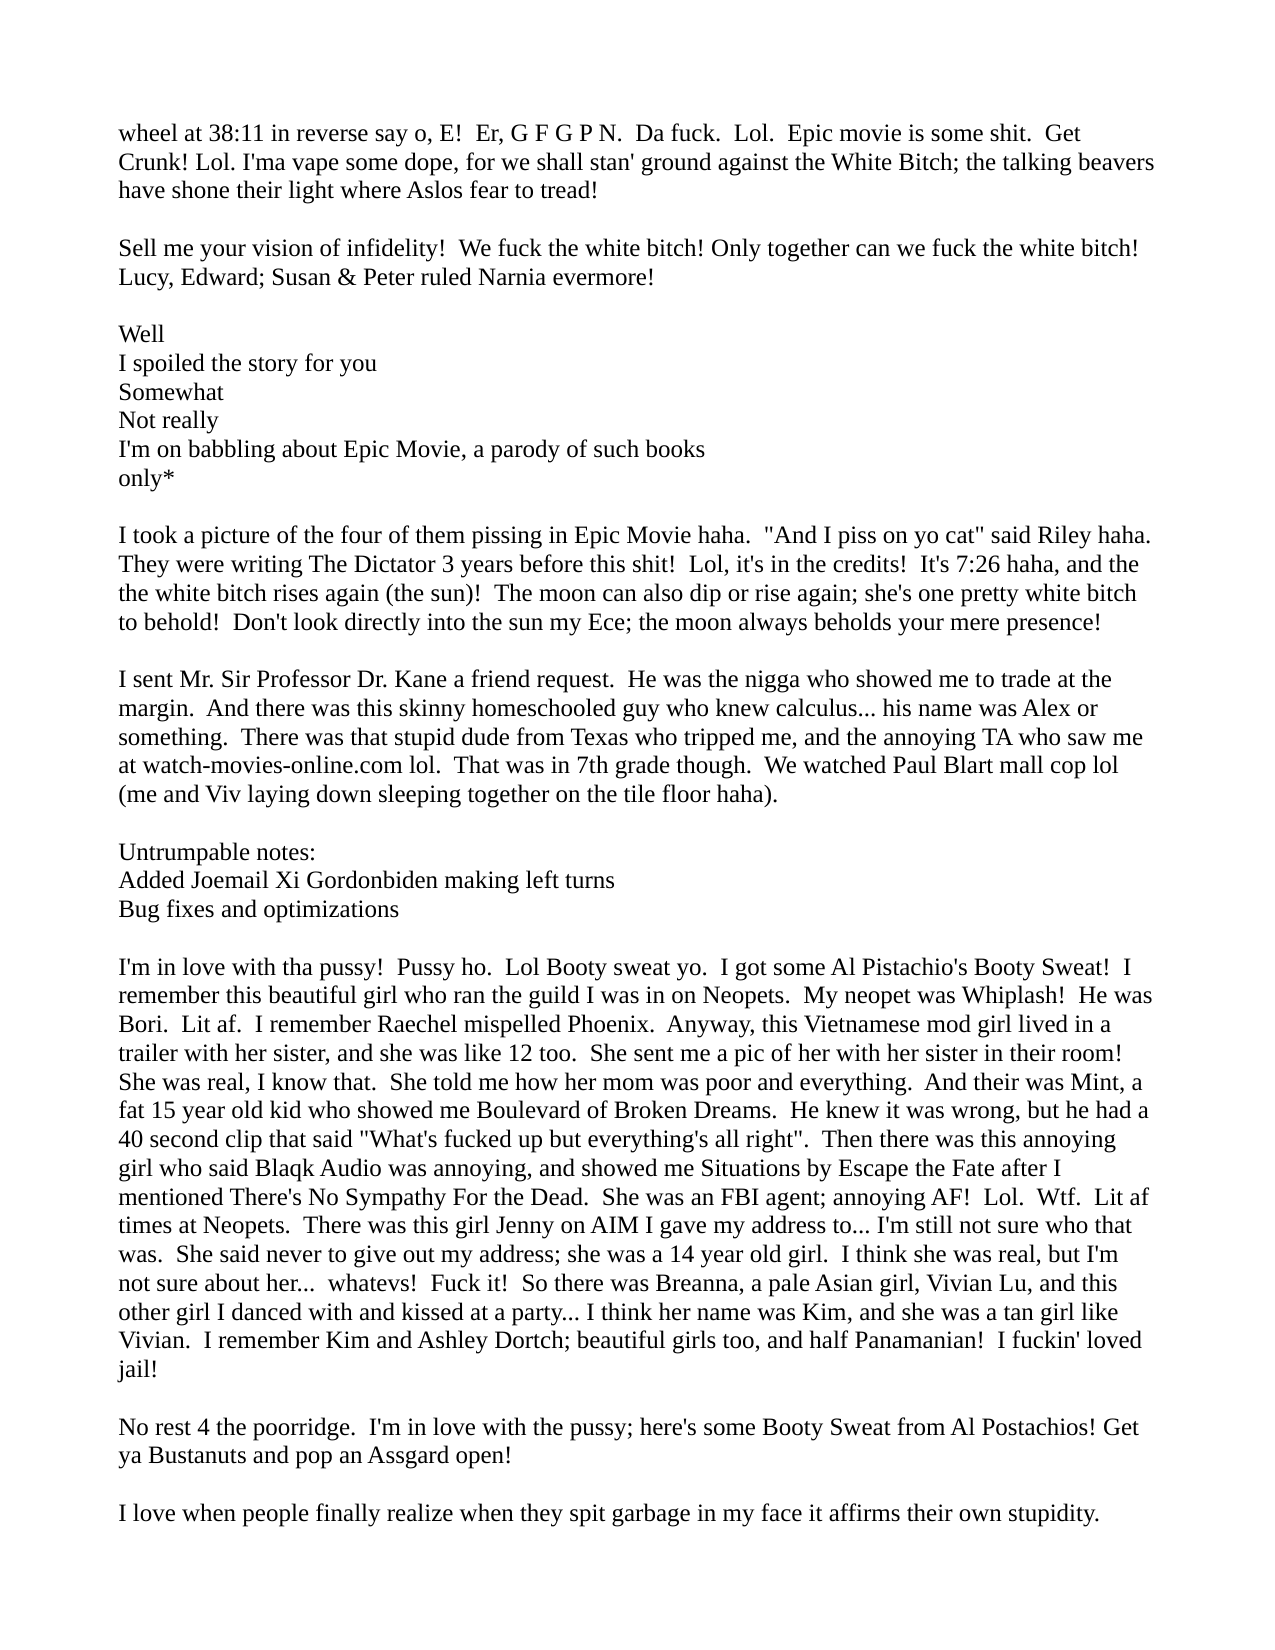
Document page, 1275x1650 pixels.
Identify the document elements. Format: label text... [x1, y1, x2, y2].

text Somewhat [118, 377, 1157, 406]
text Added Joemail Xi Gordonbiden making left turns [118, 866, 1157, 894]
text Bug fixes and optimizations [118, 894, 1157, 923]
text I love when people finally realize when they spit garbage in my face it affirms their own stupidity. [118, 1498, 1157, 1527]
text wheel at 38:11 in reverse say o, E! Er, G F G P N. Da fuck. Lol. Epic movie is some shit. Get Crunk! Lol. I'ma vape some dope, for we shall stan' ground against the White Bitch; the talking beavers have shone their light where Aslos fear to tread! [118, 118, 1157, 204]
text Sell me your vision of infidelity! We fuck the white bitch! Only together can we fuck the white bitch! Lucy, Edward; Susan & Peter ruled Narnia evermore! [118, 233, 1157, 291]
text only* [118, 463, 1157, 492]
text I'm on babbling about Epic Movie, a parody of such books [118, 434, 1157, 463]
text I'm in love with tha pussy! Pussy ho. Lol Booty sweat yo. I got some Al Pistachio's Booty Sweat! I remember this beautiful girl who ran the guild I was in on Neopets. My neopet was Whiplash! He was Bori. Lit af. I remember Raechel mispelled Phoenix. Anyway, this Vietnamese mod girl lived in a trailer with her sister, and she was like 12 too. She sent me a pic of her with her sister in their room! She was real, I know that. She told me how her mom was poor and everything. And their was Mint, a fat 15 year old kid who showed me Boulevard of Broken Dreams. He knew it was wrong, but he had a 40 second clip that said "What's fucked up but everything's all right". Then there was this annoying girl who said Blaqk Audio was annoying, and showed me Situations by Escape the Fate after I mentioned There's No Sympathy For the Dead. She was an FBI agent; annoying AF! Lol. Wtf. Lit af times at Neopets. There was this girl Jenny on AIM I gave my address to... I'm still not sure who that was. She said never to give out my address; she was a 14 year old girl. I think she was real, but I'm not sure about her... whatevs! Fuck it! So there was Breanna, a pale Asian girl, Vivian Lu, and this other girl I danced with and kissed at a party... I think her name was Kim, and she was a tan girl like Vivian. I remember Kim and Ashley Dortch; beautiful girls too, and half Panamanian! I fuckin' loved jail! [118, 952, 1157, 1383]
text I spoiled the story for you [118, 348, 1157, 377]
text Well [118, 319, 1157, 348]
text Untrumpable notes: [118, 837, 1157, 866]
text I sent Mr. Sir Professor Dr. Kane a friend request. He was the nigga who showed me to trade at the margin. And there was this skinny homeschooled guy who knew calculus... his name was Alex or something. There was that stupid dude from Texas who tripped me, and the annoying TA who saw me at watch-movies-online.com lol. That was in 7th grade though. We watched Paul Blart mall cop lol (me and Viv laying down sleeping together on the tile floor haha). [118, 664, 1157, 808]
text No rest 4 the poorridge. I'm in love with the pussy; here's some Booty Sweat from Al Postachios! Get ya Bustanuts and pop an Assgard open! [118, 1412, 1157, 1469]
text Not really [118, 406, 1157, 434]
text I took a picture of the four of them pissing in Epic Movie haha. "And I piss on yo cat" said Riley haha. They were writing The Dictator 3 years before this shit! Lol, it's in the credits! It's 7:26 haha, and the the white bitch rises again (the sun)! The moon can also dip or rise again; she's one pretty white bitch to behold! Don't look directly into the sun my Ece; the moon always beholds your mere presence! [118, 521, 1157, 636]
